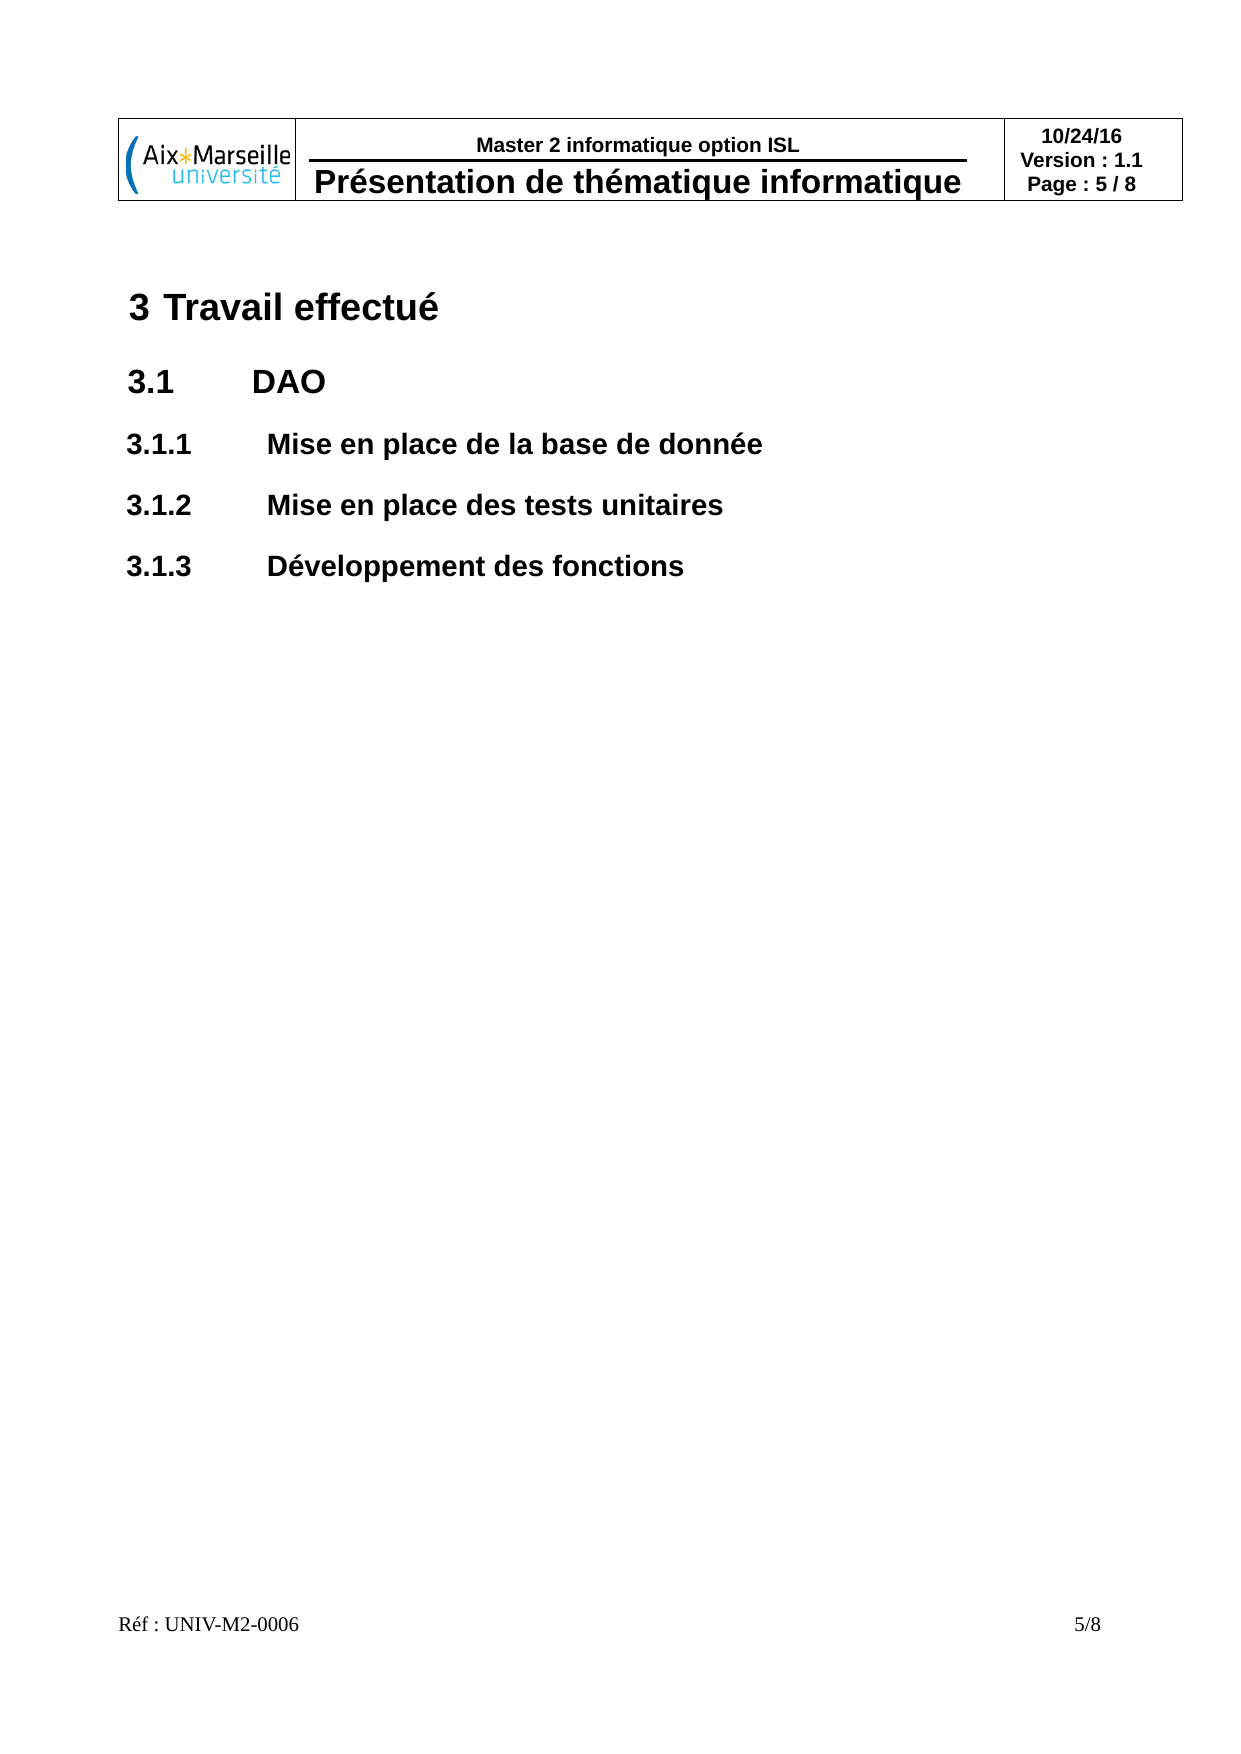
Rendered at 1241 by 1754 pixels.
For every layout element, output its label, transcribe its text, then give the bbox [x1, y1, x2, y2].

picture [125, 136, 290, 194]
subtitle Mise en place de la base de donnée [118, 427, 1122, 461]
subtitle Travail effectué [118, 284, 1122, 328]
subtitle Mise en place des tests unitaires [118, 488, 1122, 522]
subtitle Développement des fonctions [118, 549, 1122, 583]
subtitle DAO [118, 362, 1122, 400]
